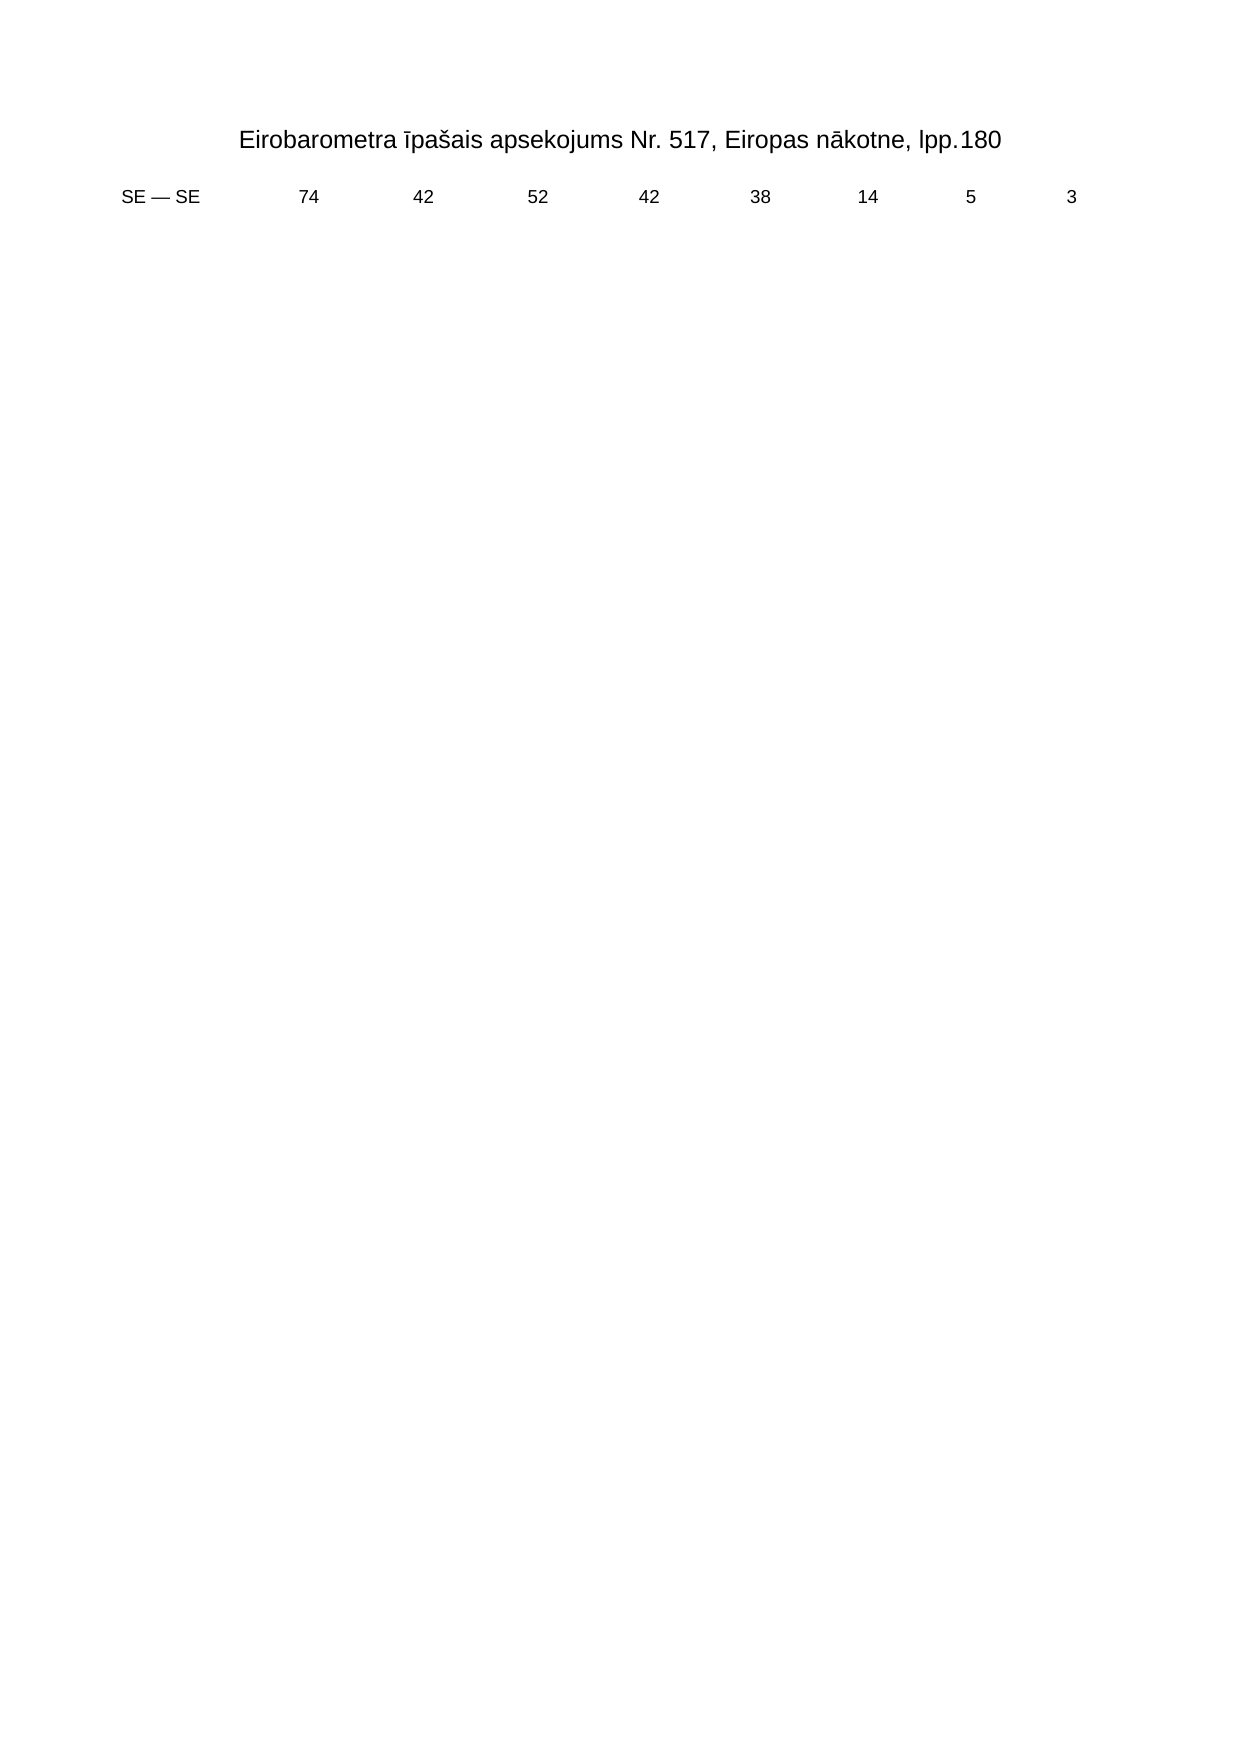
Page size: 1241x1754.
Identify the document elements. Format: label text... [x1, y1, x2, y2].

table_cell 52 [483, 183, 592, 210]
table_cell 3 [1021, 183, 1122, 210]
table_cell 5 [920, 183, 1021, 210]
table_cell SE — SE [118, 183, 254, 210]
table_cell 14 [815, 183, 920, 210]
table_cell 42 [364, 183, 483, 210]
table_cell 74 [254, 183, 363, 210]
table_cell 38 [706, 183, 815, 210]
table_cell 42 [593, 183, 706, 210]
